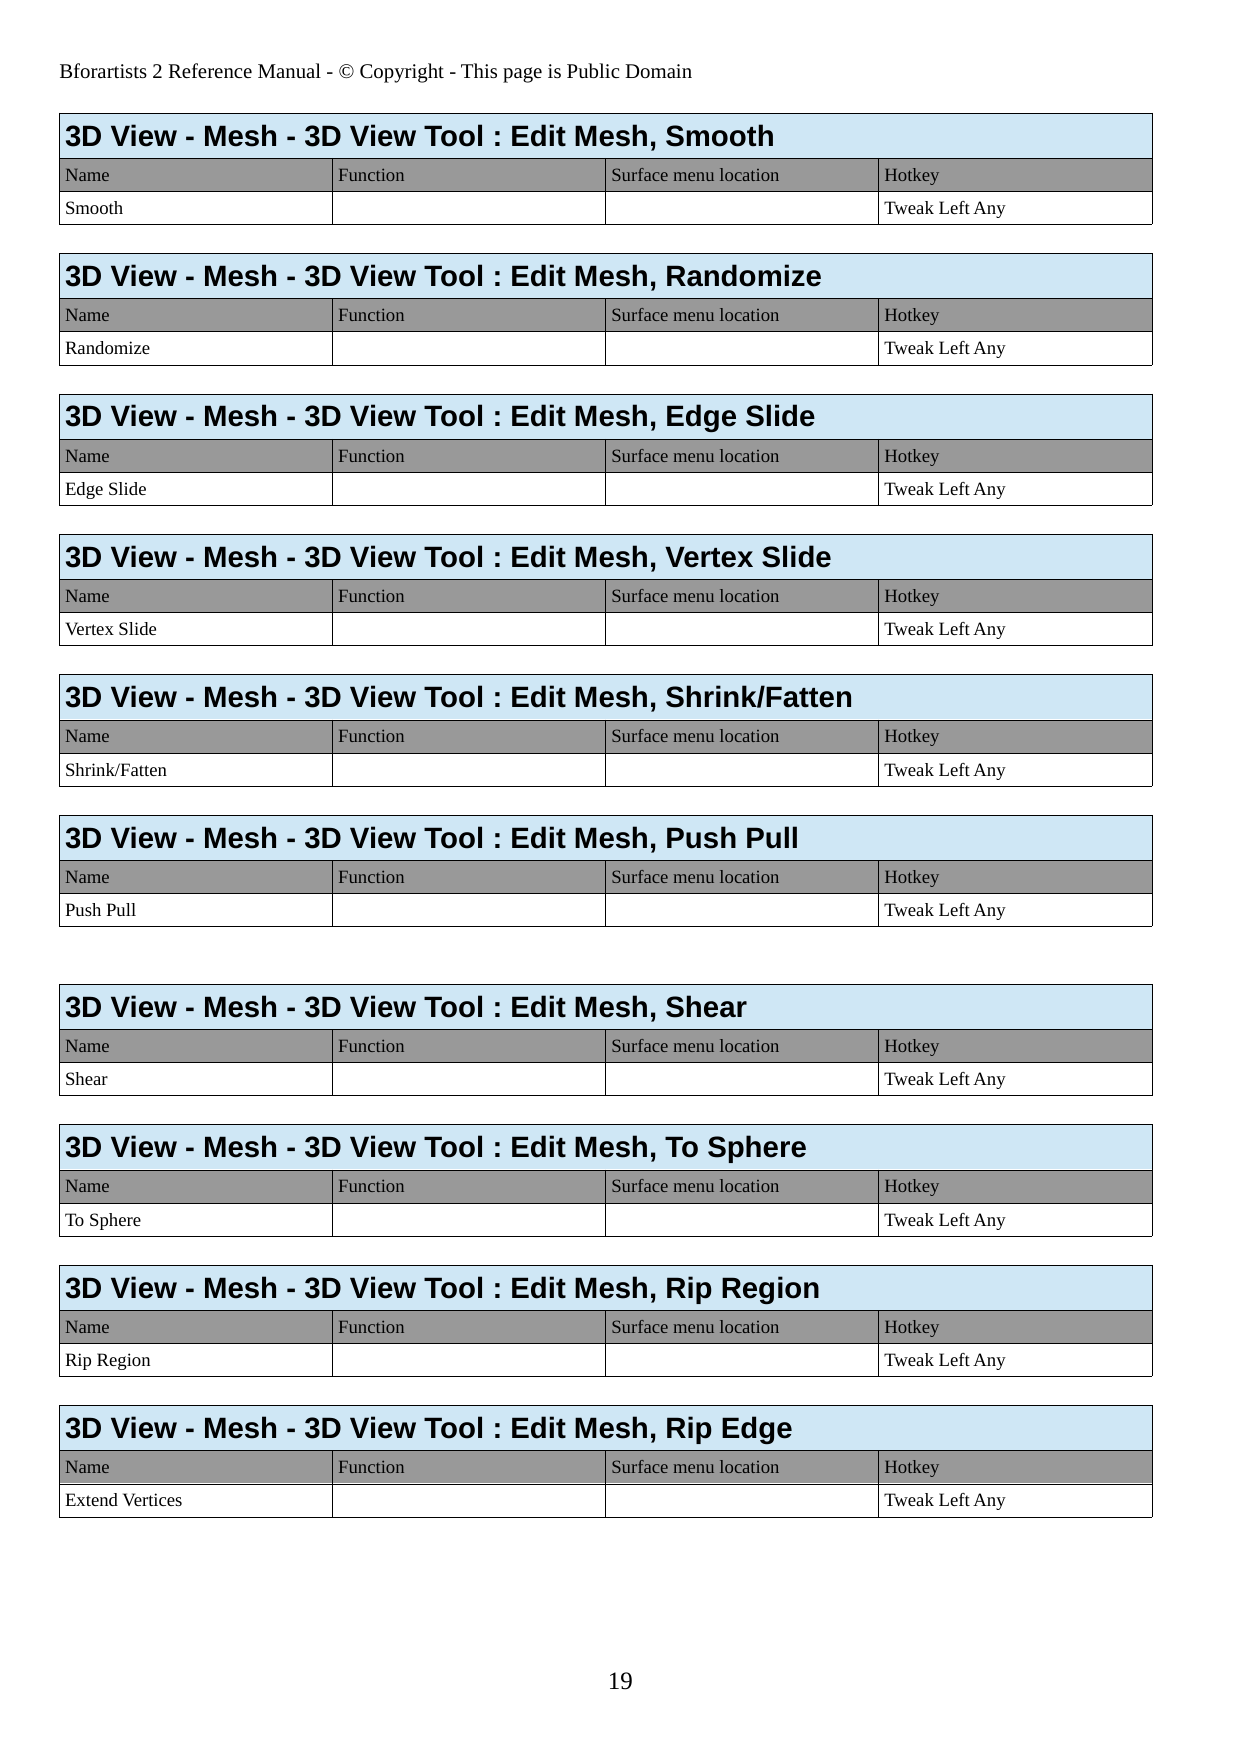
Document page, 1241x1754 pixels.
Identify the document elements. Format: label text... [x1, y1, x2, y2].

table_cell Surface menu location [606, 159, 878, 191]
table_cell Hotkey [879, 1030, 1152, 1062]
table_cell [606, 1063, 878, 1095]
table_cell Function [333, 1030, 605, 1062]
table_cell Shear [60, 1063, 332, 1095]
table_cell Tweak Left Any [879, 894, 1152, 926]
table_cell Name [60, 1311, 332, 1343]
table_cell [606, 613, 878, 645]
table_cell [606, 1485, 878, 1517]
table_cell Randomize [60, 332, 332, 364]
table_cell Smooth [60, 192, 332, 224]
table_cell Surface menu location [606, 1451, 878, 1483]
table_cell [606, 1344, 878, 1376]
table_cell Hotkey [879, 861, 1152, 893]
table_cell Name [60, 1451, 332, 1483]
table_cell Hotkey [879, 299, 1152, 331]
table_cell Tweak Left Any [879, 1204, 1152, 1236]
table_cell Hotkey [879, 1171, 1152, 1203]
table_cell Surface menu location [606, 440, 878, 472]
table_cell [606, 754, 878, 786]
table_cell Hotkey [879, 721, 1152, 753]
table_cell [333, 894, 605, 926]
table_header 3D View - Mesh - 3D View Tool : Edit Mesh, Randomize [60, 254, 1152, 298]
table_cell Name [60, 1171, 332, 1203]
table_cell Function [333, 1311, 605, 1343]
table_cell Hotkey [879, 580, 1152, 612]
table_cell Name [60, 721, 332, 753]
table_cell Function [333, 1451, 605, 1483]
table_cell Vertex Slide [60, 613, 332, 645]
table_cell Name [60, 440, 332, 472]
table_header 3D View - Mesh - 3D View Tool : Edit Mesh, Shear [60, 985, 1152, 1029]
table_cell Hotkey [879, 159, 1152, 191]
table_cell Name [60, 1030, 332, 1062]
table_header 3D View - Mesh - 3D View Tool : Edit Mesh, Shrink/Fatten [60, 675, 1152, 719]
table_cell Function [333, 159, 605, 191]
table_cell Push Pull [60, 894, 332, 926]
table_cell [333, 1063, 605, 1095]
table_cell Tweak Left Any [879, 1344, 1152, 1376]
table_cell Rip Region [60, 1344, 332, 1376]
table_cell Function [333, 721, 605, 753]
table_cell Tweak Left Any [879, 192, 1152, 224]
table_cell [333, 332, 605, 364]
table_cell Function [333, 440, 605, 472]
table_cell [606, 894, 878, 926]
table_cell To Sphere [60, 1204, 332, 1236]
table_cell Surface menu location [606, 721, 878, 753]
table_header 3D View - Mesh - 3D View Tool : Edit Mesh, Smooth [60, 114, 1152, 158]
table_cell Tweak Left Any [879, 613, 1152, 645]
table_cell Tweak Left Any [879, 1485, 1152, 1517]
table_cell [333, 613, 605, 645]
table_cell Extend Vertices [60, 1485, 332, 1517]
table_cell Tweak Left Any [879, 1063, 1152, 1095]
table_cell [333, 473, 605, 505]
table_cell [606, 473, 878, 505]
table_header 3D View - Mesh - 3D View Tool : Edit Mesh, Vertex Slide [60, 535, 1152, 579]
table_cell [606, 192, 878, 224]
table_cell [333, 1204, 605, 1236]
table_cell [606, 1204, 878, 1236]
table_cell Surface menu location [606, 580, 878, 612]
table_cell [333, 1485, 605, 1517]
table_header 3D View - Mesh - 3D View Tool : Edit Mesh, Push Pull [60, 816, 1152, 860]
table_header 3D View - Mesh - 3D View Tool : Edit Mesh, Rip Edge [60, 1406, 1152, 1450]
table_cell Surface menu location [606, 1030, 878, 1062]
table_cell Name [60, 299, 332, 331]
table_cell Name [60, 861, 332, 893]
table_cell Surface menu location [606, 1311, 878, 1343]
table_cell Function [333, 1171, 605, 1203]
table_cell [333, 754, 605, 786]
table_cell Hotkey [879, 1451, 1152, 1483]
table_cell Tweak Left Any [879, 473, 1152, 505]
table_cell Name [60, 159, 332, 191]
table_cell Name [60, 580, 332, 612]
table_cell Surface menu location [606, 299, 878, 331]
table_cell Edge Slide [60, 473, 332, 505]
table_cell [333, 1344, 605, 1376]
table_cell Function [333, 580, 605, 612]
table_header 3D View - Mesh - 3D View Tool : Edit Mesh, Rip Region [60, 1266, 1152, 1310]
table_cell [333, 192, 605, 224]
table_cell Function [333, 299, 605, 331]
table_cell [606, 332, 878, 364]
table_cell Surface menu location [606, 1171, 878, 1203]
table_cell Tweak Left Any [879, 332, 1152, 364]
table_cell Hotkey [879, 440, 1152, 472]
table_cell Shrink/Fatten [60, 754, 332, 786]
table_cell Surface menu location [606, 861, 878, 893]
table_header 3D View - Mesh - 3D View Tool : Edit Mesh, Edge Slide [60, 395, 1152, 439]
table_cell Hotkey [879, 1311, 1152, 1343]
table_cell Function [333, 861, 605, 893]
table_header 3D View - Mesh - 3D View Tool : Edit Mesh, To Sphere [60, 1125, 1152, 1169]
table_cell Tweak Left Any [879, 754, 1152, 786]
